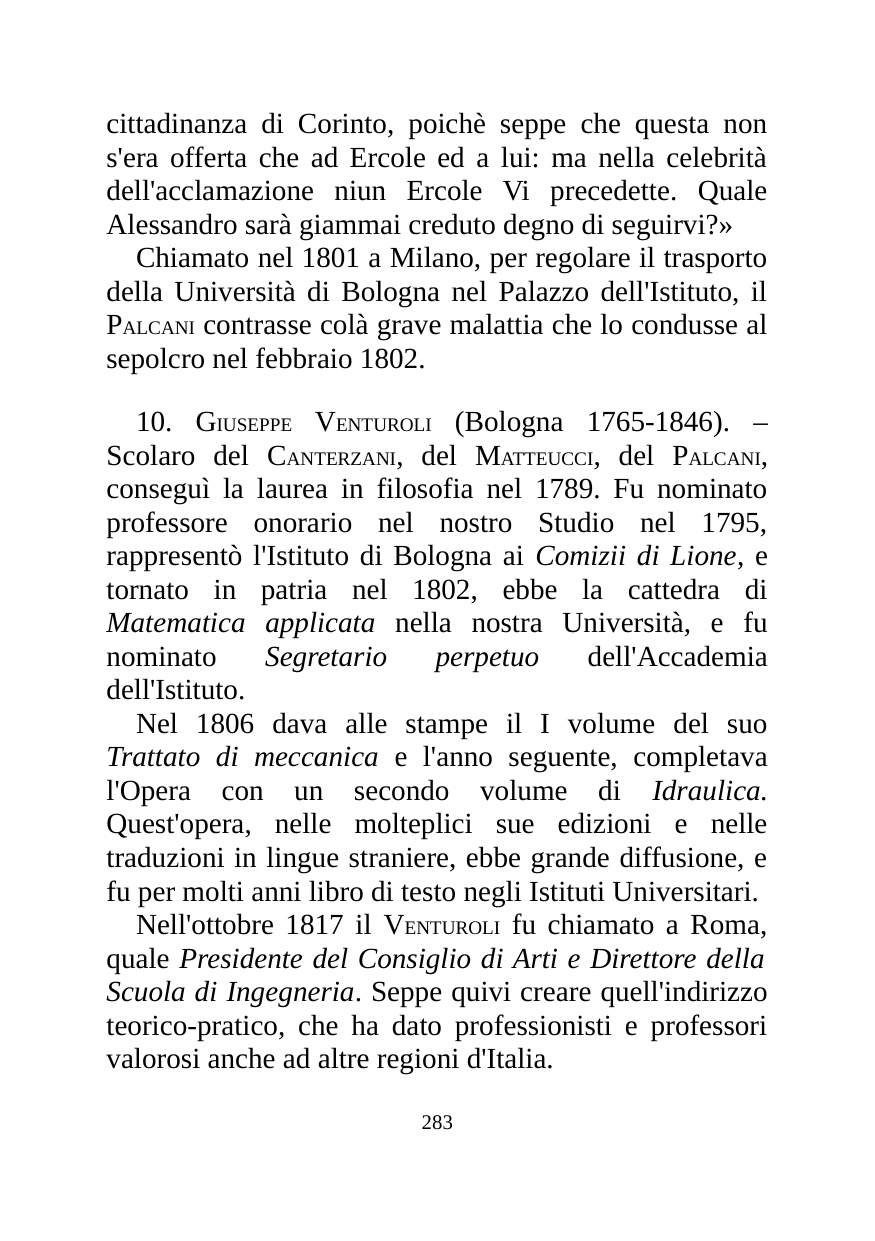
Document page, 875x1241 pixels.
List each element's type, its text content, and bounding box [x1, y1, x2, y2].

text Nel 1806 dava alle stampe il I volume del suo Trattato di meccanica e l'anno seguente, completava l'Opera con un secondo volume di Idraulica. Quest'opera, nelle molteplici sue edizioni e nelle traduzioni in lingue straniere, ebbe grande diffusione, e fu per molti anni libro di testo negli Istituti Universitari. [106, 706, 768, 907]
text Nell'ottobre 1817 il Venturoli fu chiamato a Roma, quale Presidente del Consiglio di Arti e Direttore della Scuola di Ingegneria. Seppe quivi creare quell'indirizzo teorico-pratico, che ha dato professionisti e professori valorosi anche ad altre regioni d'Italia. [106, 907, 768, 1075]
text 10. Giuseppe Venturoli (Bologna 1765-1846). – Scolaro del Canterzani, del Matteucci, del Palcani, conseguì la laurea in filosofia nel 1789. Fu nominato professore onorario nel nostro Studio nel 1795, rappresentò l'Istituto di Bologna ai Comizii di Lione, e tornato in patria nel 1802, ebbe la cattedra di Matematica applicata nella nostra Università, e fu nominato Segretario perpetuo dell'Accademia dell'Istituto. [106, 404, 768, 706]
text cittadinanza di Corinto, poichè seppe che questa non s'era offerta che ad Ercole ed a lui: ma nella celebrità dell'acclamazione niun Ercole Vi precedette. Quale Alessandro sarà giammai creduto degno di seguirvi?» [106, 106, 768, 240]
text Chiamato nel 1801 a Milano, per regolare il trasporto della Università di Bologna nel Palazzo dell'Istituto, il Palcani contrasse colà grave malattia che lo condusse al sepolcro nel febbraio 1802. [106, 240, 768, 374]
